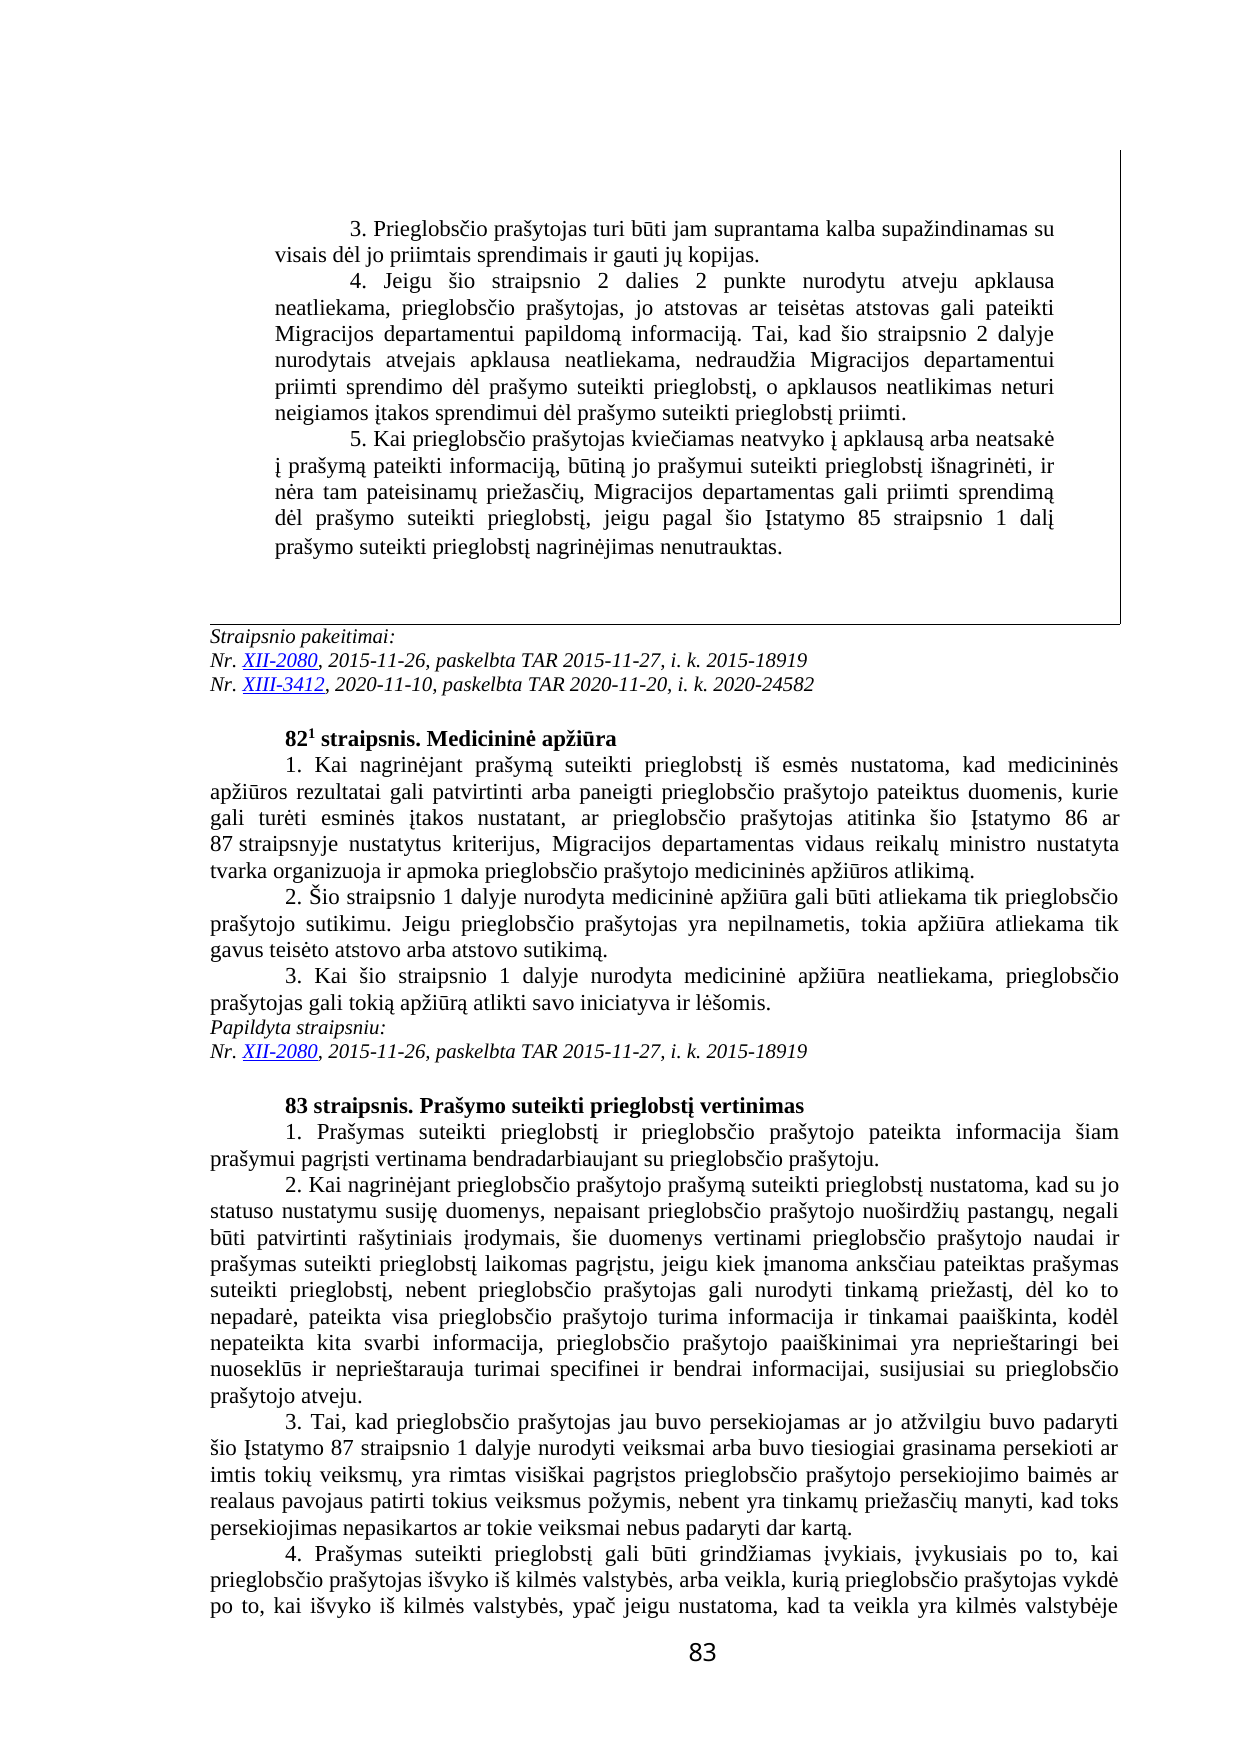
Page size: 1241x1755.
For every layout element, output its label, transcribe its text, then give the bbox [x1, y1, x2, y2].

text 3. Tai, kad prieglobsčio prašytojas jau buvo persekiojamas ar jo atžvilgiu buvo padaryti šio Įstatymo 87 straipsnio 1 dalyje nurodyti veiksmai arba buvo tiesiogiai grasinama persekioti ar imtis tokių veiksmų, yra rimtas visiškai pagrįstos prieglobsčio prašytojo persekiojimo baimės ar realaus pavojaus patirti tokius veiksmus požymis, nebent yra tinkamų priežasčių manyti, kad toks persekiojimas nepasikartos ar tokie veiksmai nebus padaryti dar kartą. [210, 1408, 1120, 1540]
text Nr. XIII-3412, 2020-11-10, paskelbta TAR 2020-11-20, i. k. 2020-24582 [210, 672, 1120, 696]
text 83 straipsnis. Prašymo suteikti prieglobstį vertinimas [210, 1092, 1120, 1118]
text Nr. XII-2080, 2015-11-26, paskelbta TAR 2015-11-27, i. k. 2015-18919 [210, 1039, 1120, 1063]
text 3. Prieglobsčio prašytojas turi būti jam suprantama kalba supažindinamas su visais dėl jo priimtais sprendimais ir gauti jų kopijas. [210, 150, 1120, 267]
text 4. Prašymas suteikti prieglobstį gali būti grindžiamas įvykiais, įvykusiais po to, kai prieglobsčio prašytojas išvyko iš kilmės valstybės, arba veikla, kurią prieglobsčio prašytojas vykdė po to, kai išvyko iš kilmės valstybės, ypač jeigu nustatoma, kad ta veikla yra kilmės valstybėje [210, 1540, 1120, 1619]
text 4. Jeigu šio straipsnio 2 dalies 2 punkte nurodytu atveju apklausa neatliekama, prieglobsčio prašytojas, jo atstovas ar teisėtas atstovas gali pateikti Migracijos departamentui papildomą informaciją. Tai, kad šio straipsnio 2 dalyje nurodytais atvejais apklausa neatliekama, nedraudžia Migracijos departamentui priimti sprendimo dėl prašymo suteikti prieglobstį, o apklausos neatlikimas neturi neigiamos įtakos sprendimui dėl prašymo suteikti prieglobstį priimti. [210, 267, 1120, 425]
text 2. Šio straipsnio 1 dalyje nurodyta medicininė apžiūra gali būti atliekama tik prieglobsčio prašytojo sutikimu. Jeigu prieglobsčio prašytojas yra nepilnametis, tokia apžiūra atliekama tik gavus teisėto atstovo arba atstovo sutikimą. [210, 883, 1120, 962]
text 5. Kai prieglobsčio prašytojas kviečiamas neatvyko į apklausą arba neatsakė į prašymą pateikti informaciją, būtiną jo prašymui suteikti prieglobstį išnagrinėti, ir nėra tam pateisinamų priežasčių, Migracijos departamentas gali priimti sprendimą dėl prašymo suteikti prieglobstį, jeigu pagal šio Įstatymo 85 straipsnio 1 dalį prašymo suteikti prieglobstį nagrinėjimas nenutrauktas. [210, 425, 1120, 624]
text 3. Kai šio straipsnio 1 dalyje nurodyta medicininė apžiūra neatliekama, prieglobsčio prašytojas gali tokią apžiūrą atlikti savo iniciatyva ir lėšomis. [210, 962, 1120, 1015]
text 2. Kai nagrinėjant prieglobsčio prašytojo prašymą suteikti prieglobstį nustatoma, kad su jo statuso nustatymu susiję duomenys, nepaisant prieglobsčio prašytojo nuoširdžių pastangų, negali būti patvirtinti rašytiniais įrodymais, šie duomenys vertinami prieglobsčio prašytojo naudai ir prašymas suteikti prieglobstį laikomas pagrįstu, jeigu kiek įmanoma anksčiau pateiktas prašymas suteikti prieglobstį, nebent prieglobsčio prašytojas gali nurodyti tinkamą priežastį, dėl ko to nepadarė, pateikta visa prieglobsčio prašytojo turima informacija ir tinkamai paaiškinta, kodėl nepateikta kita svarbi informacija, prieglobsčio prašytojo paaiškinimai yra neprieštaringi bei nuoseklūs ir neprieštarauja turimai specifinei ir bendrai informacijai, susijusiai su prieglobsčio prašytojo atveju. [210, 1171, 1120, 1408]
text 1. Kai nagrinėjant prašymą suteikti prieglobstį iš esmės nustatoma, kad medicininės apžiūros rezultatai gali patvirtinti arba paneigti prieglobsčio prašytojo pateiktus duomenis, kurie gali turėti esminės įtakos nustatant, ar prieglobsčio prašytojas atitinka šio Įstatymo 86 ar 87 straipsnyje nustatytus kriterijus, Migracijos departamentas vidaus reikalų ministro nustatyta tvarka organizuoja ir apmoka prieglobsčio prašytojo medicininės apžiūros atlikimą. [210, 751, 1120, 883]
text 1. Prašymas suteikti prieglobstį ir prieglobsčio prašytojo pateikta informacija šiam prašymui pagrįsti vertinama bendradarbiaujant su prieglobsčio prašytoju. [210, 1118, 1120, 1171]
text Papildyta straipsniu: [210, 1015, 1120, 1039]
text Nr. XII-2080, 2015-11-26, paskelbta TAR 2015-11-27, i. k. 2015-18919 [210, 648, 1120, 672]
text 821 straipsnis. Medicininė apžiūra [210, 725, 1120, 751]
text Straipsnio pakeitimai: [210, 624, 1120, 648]
